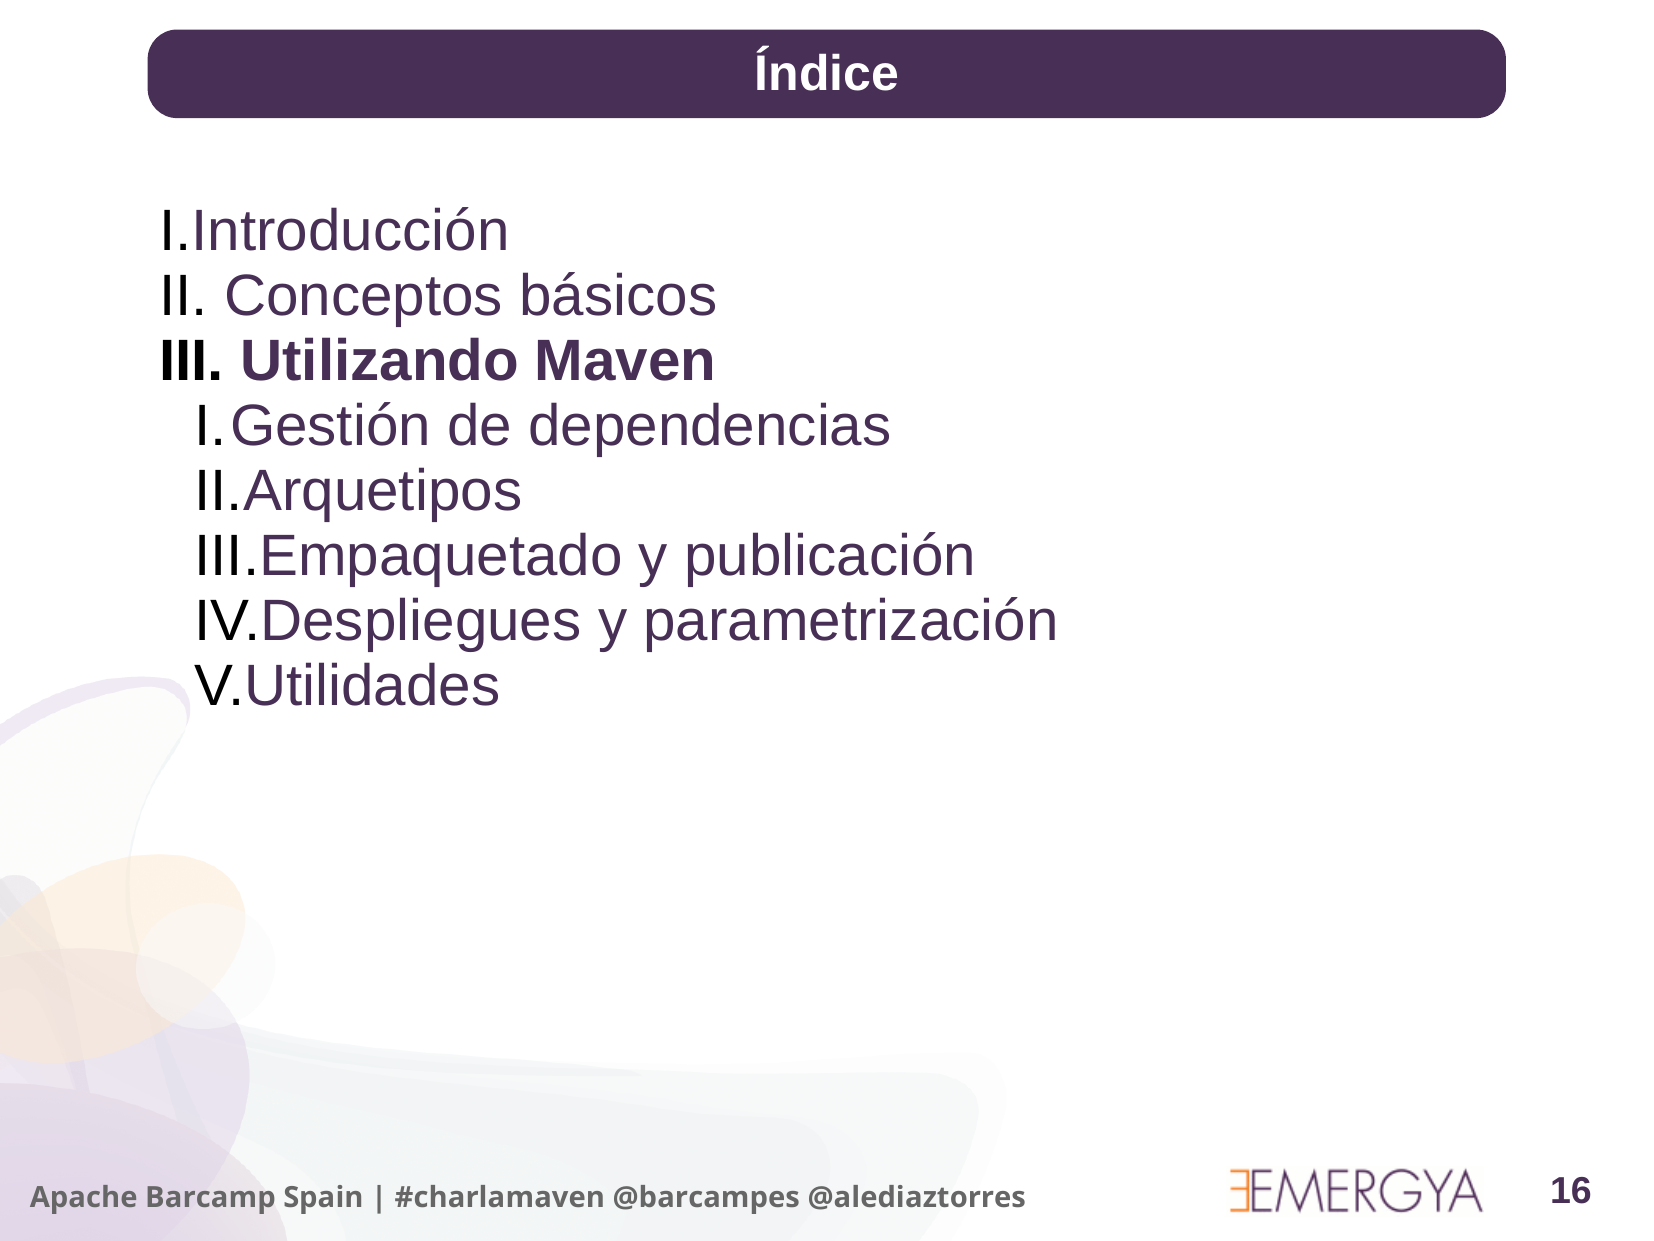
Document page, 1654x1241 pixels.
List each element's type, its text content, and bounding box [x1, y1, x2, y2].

text_box Índice [147, 29, 1506, 119]
picture [0, 673, 1017, 1241]
text_box Introducción Conceptos básicos Utilizando Maven Gestión de dependencias Arquetipos Empaquetado y publicación Despliegues y parametrización Utilidades [159, 147, 1488, 768]
picture [1226, 1166, 1484, 1217]
